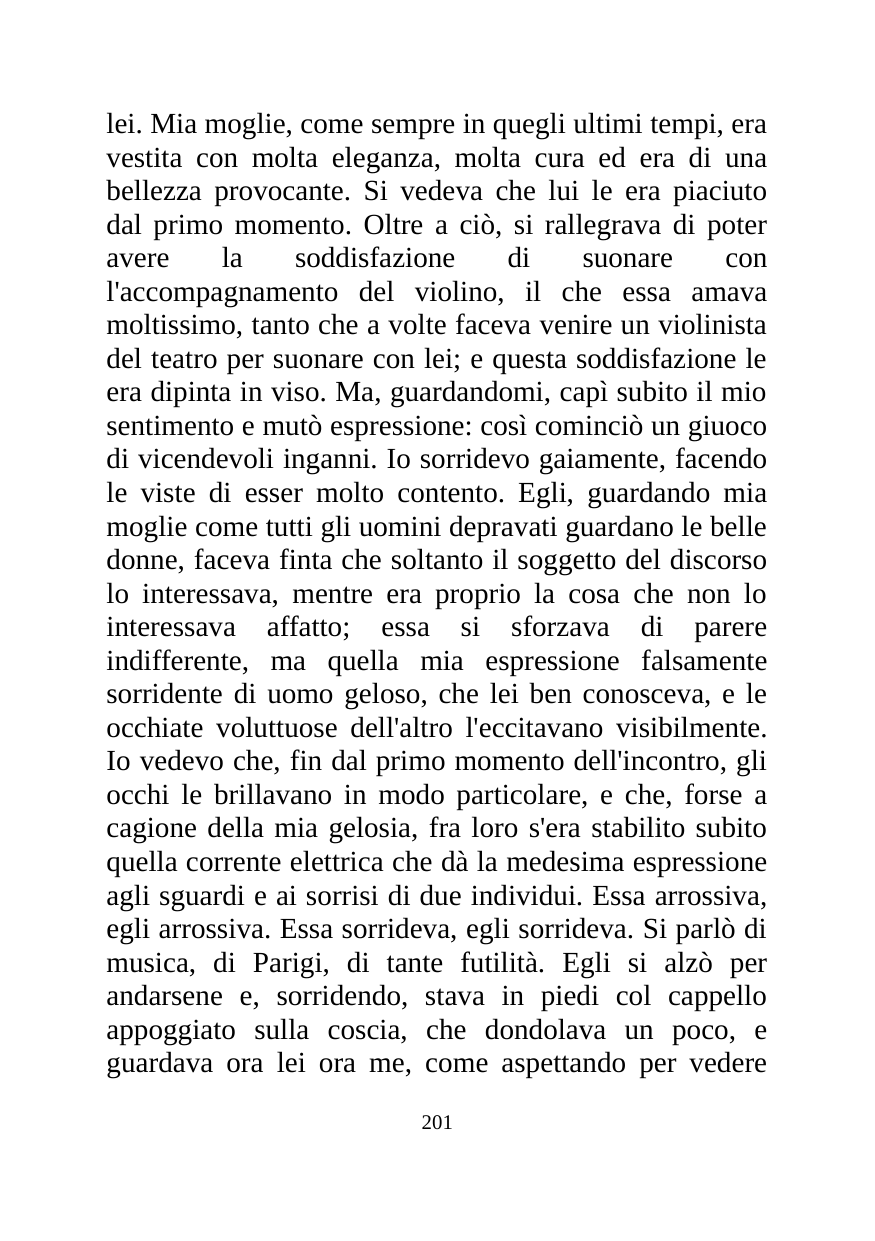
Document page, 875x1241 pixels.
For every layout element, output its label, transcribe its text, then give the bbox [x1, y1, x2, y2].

text lei. Mia moglie, come sempre in quegli ultimi tempi, era vestita con molta eleganza, molta cura ed era di una bellezza provocante. Si vedeva che lui le era piaciuto dal primo momento. Oltre a ciò, si rallegrava di poter avere la soddisfazione di suonare con l'accompagnamento del violino, il che essa amava moltissimo, tanto che a volte faceva venire un violinista del teatro per suonare con lei; e questa soddisfazione le era dipinta in viso. Ma, guardandomi, capì subito il mio sentimento e mutò espressione: così cominciò un giuoco di vicendevoli inganni. Io sorridevo gaiamente, facendo le viste di esser molto contento. Egli, guardando mia moglie come tutti gli uomini depravati guardano le belle donne, faceva finta che soltanto il soggetto del discorso lo interessava, mentre era proprio la cosa che non lo interessava affatto; essa si sforzava di parere indifferente, ma quella mia espressione falsamente sorridente di uomo geloso, che lei ben conosceva, e le occhiate voluttuose dell'altro l'eccitavano visibilmente. Io vedevo che, fin dal primo momento dell'incontro, gli occhi le brillavano in modo particolare, e che, forse a cagione della mia gelosia, fra loro s'era stabilito subito quella corrente elettrica che dà la medesima espressione agli sguardi e ai sorrisi di due individui. Essa arrossiva, egli arrossiva. Essa sorrideva, egli sorrideva. Si parlò di musica, di Parigi, di tante futilità. Egli si alzò per andarsene e, sorridendo, stava in piedi col cappello appoggiato sulla coscia, che dondolava un poco, e guardava ora lei ora me, come aspettando per vedere [106, 106, 768, 1079]
